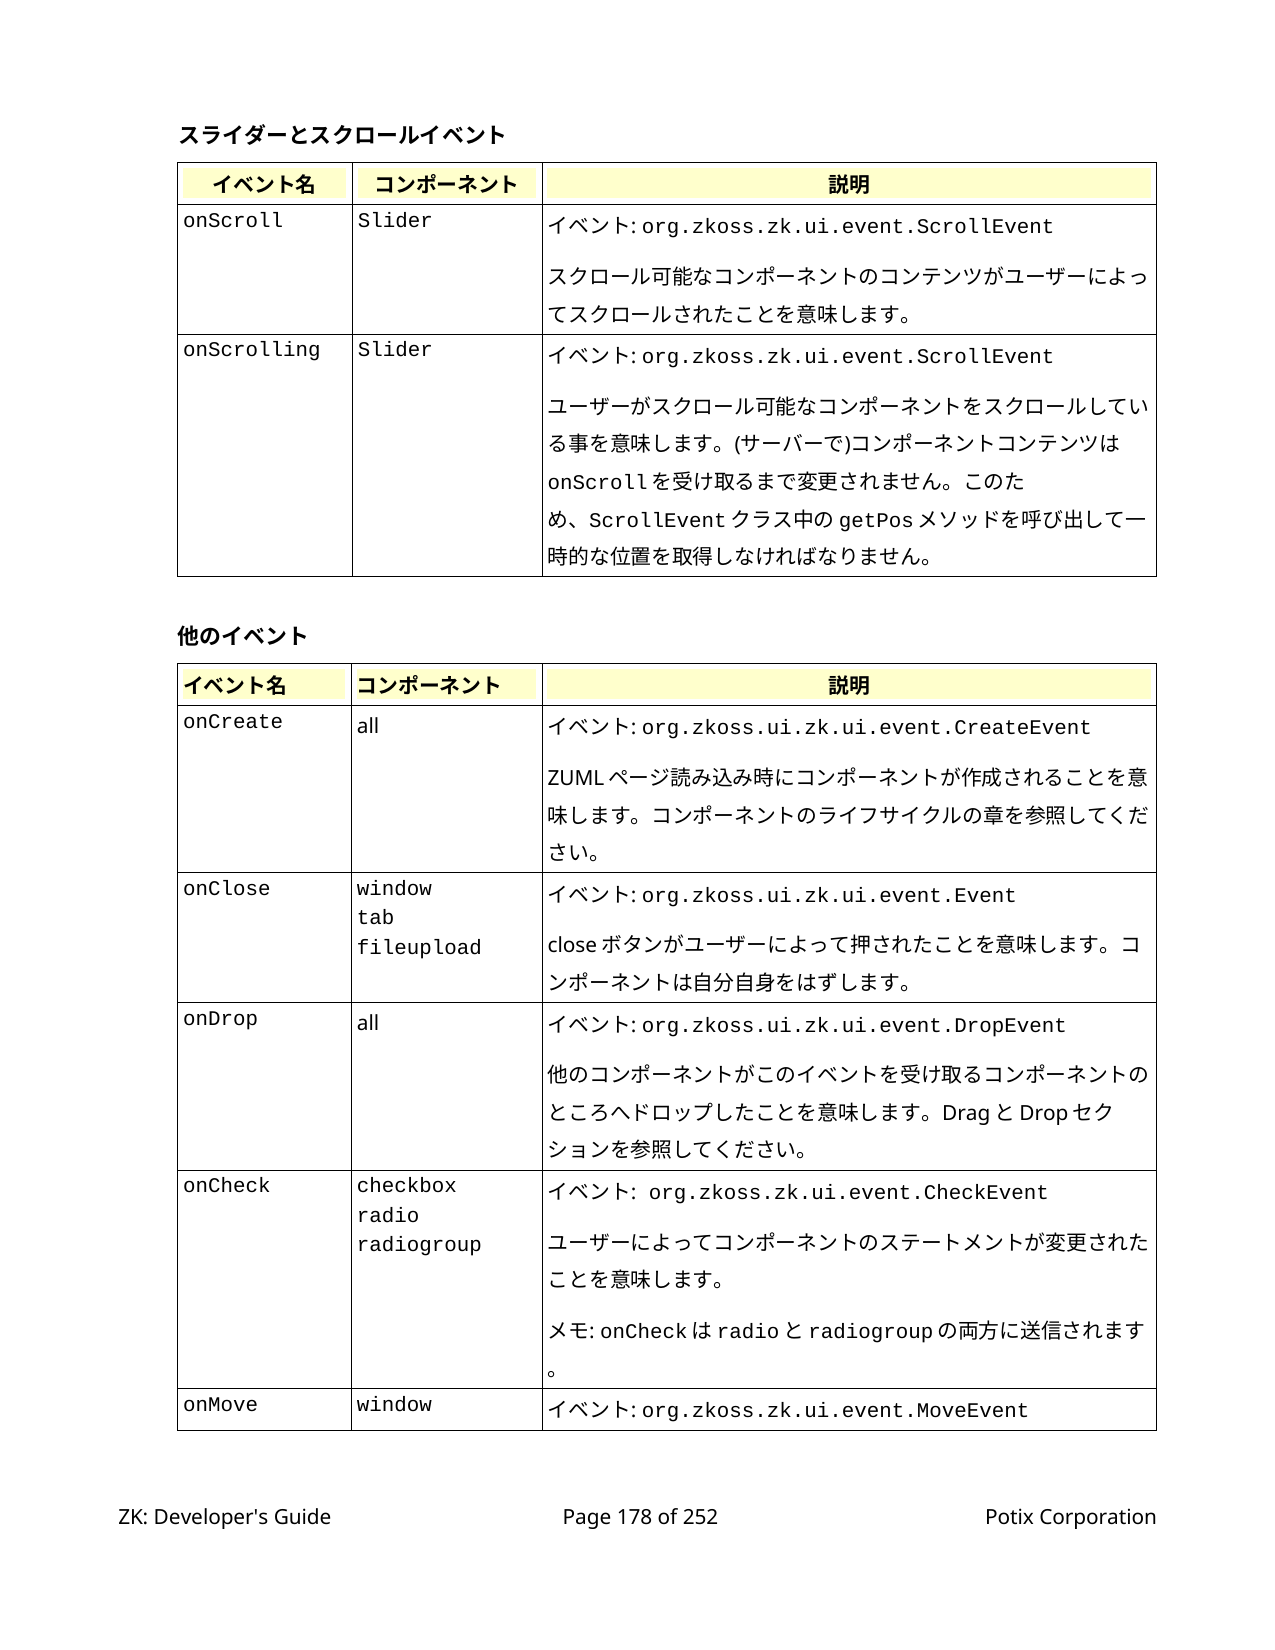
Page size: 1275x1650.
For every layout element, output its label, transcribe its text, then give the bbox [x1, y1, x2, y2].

table_cell all [352, 706, 542, 872]
table_header イベント名 [178, 163, 352, 204]
table_cell Slider [353, 205, 542, 334]
table_cell イベント: org.zkoss.ui.zk.ui.event.DropEvent 他のコンポーネントがこのイベントを受け取るコンポーネントのところへドロップしたことを意味します。DragとDropセクションを参照してください。 [543, 1003, 1156, 1170]
table_cell イベント: org.zkoss.zk.ui.event.ScrollEvent ユーザーがスクロール可能なコンポーネントをスクロールしている事を意味します。(サーバーで)コンポーネントコンテンツはonScrollを受け取るまで変更されません。このため、ScrollEventクラス中のgetPosメソッドを呼び出して一時的な位置を取得しなければなりません。 [543, 335, 1156, 576]
table_cell window tab fileupload [352, 873, 542, 1002]
table_cell onCheck [178, 1171, 351, 1388]
table_cell onMove [178, 1389, 351, 1430]
subtitle スライダーとスクロールイベント [178, 118, 1157, 150]
table_cell onScroll [178, 205, 352, 334]
table_header イベント名 [178, 664, 351, 705]
table_cell all [352, 1003, 542, 1170]
table_cell checkbox radio radiogroup [352, 1171, 542, 1388]
subtitle 他のイベント [177, 619, 1157, 651]
table_cell onScrolling [178, 335, 352, 576]
table_header 説明 [543, 163, 1156, 204]
table_header コンポーネント [353, 163, 542, 204]
table_cell window [352, 1389, 542, 1430]
table_cell onCreate [178, 706, 351, 872]
table_cell onDrop [178, 1003, 351, 1170]
table_cell イベント: org.zkoss.zk.ui.event.ScrollEvent スクロール可能なコンポーネントのコンテンツがユーザーによってスクロールされたことを意味します。 [543, 205, 1156, 334]
table_cell Slider [353, 335, 542, 576]
table_cell イベント: org.zkoss.zk.ui.event.CheckEvent ユーザーによってコンポーネントのステートメントが変更されたことを意味します。 メモ: onCheckはradioとradiogroupの両方に送信されます 。 [543, 1171, 1156, 1388]
table_header コンポーネント [352, 664, 542, 705]
table_cell イベント: org.zkoss.ui.zk.ui.event.CreateEvent ZUMLページ読み込み時にコンポーネントが作成されることを意味します。コンポーネントのライフサイクルの章を参照してください。 [543, 706, 1156, 872]
table_cell イベント: org.zkoss.ui.zk.ui.event.Event closeボタンがユーザーによって押されたことを意味します。コンポーネントは自分自身をはずします。 [543, 873, 1156, 1002]
table_cell イベント: org.zkoss.zk.ui.event.MoveEvent [543, 1389, 1156, 1430]
table_header 説明 [543, 664, 1156, 705]
table_cell onClose [178, 873, 351, 1002]
